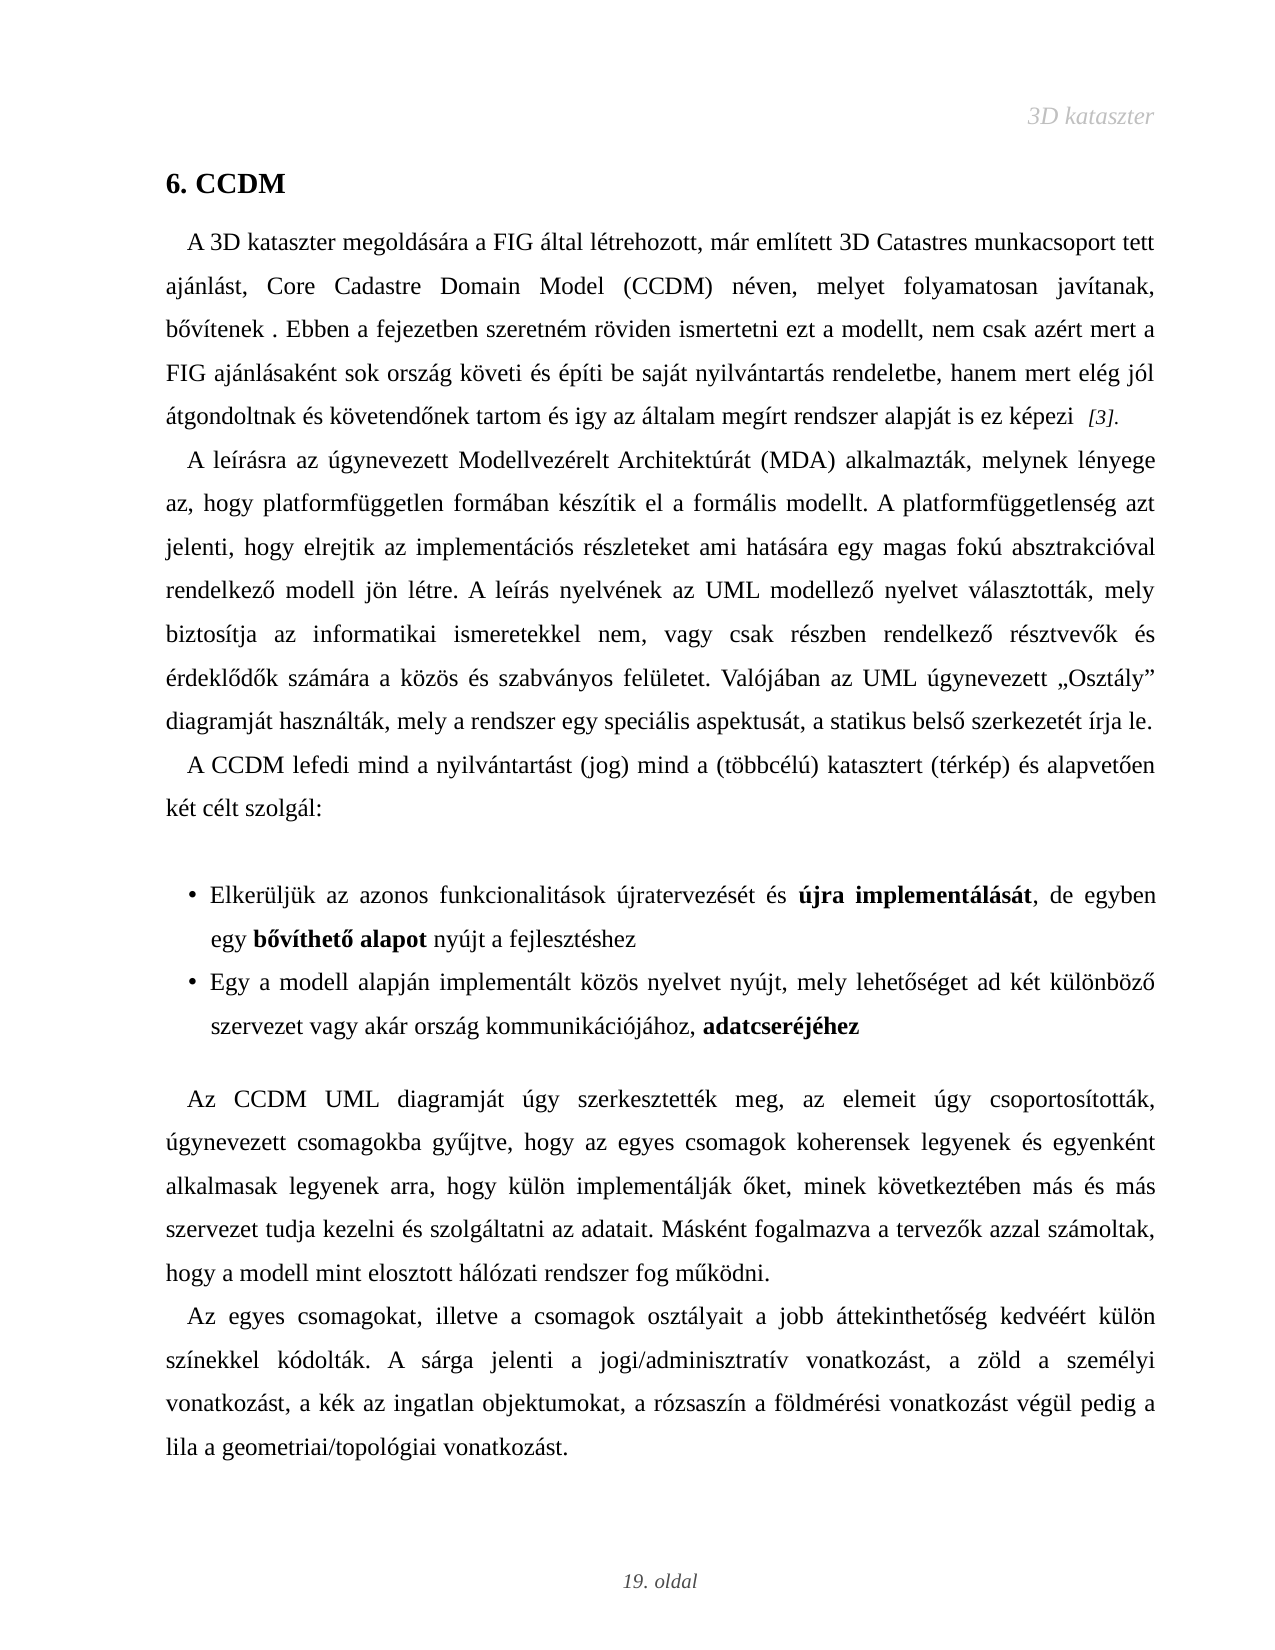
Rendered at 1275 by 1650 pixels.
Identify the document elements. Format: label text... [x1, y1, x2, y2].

subtitle CCDM [166, 167, 1156, 200]
text A CCDM lefedi mind a nyilvántartást (jog) mind a (többcélú) katasztert (térkép) és alapvetően két célt szolgál: [166, 749, 1156, 822]
text A leírásra az úgynevezett Modellvezérelt Architektúrát (MDA) alkalmazták, melynek lényege az, hogy platformfüggetlen formában készítik el a formális modellt. A platformfüggetlenség azt jelenti, hogy elrejtik az implementációs részleteket ami hatására egy magas fokú absztrakcióval rendelkező modell jön létre. A leírás nyelvének az UML modellező nyelvet választották, mely biztosítja az informatikai ismeretekkel nem, vagy csak részben rendelkező résztvevők és érdeklődők számára a közös és szabványos felületet. Valójában az UML úgynevezett „Osztály” diagramját használták, mely a rendszer egy speciális aspektusát, a statikus belső szerkezetét írja le. [166, 445, 1156, 735]
text Az CCDM UML diagramját úgy szerkesztették meg, az elemeit úgy csoportosították, úgynevezett csomagokba gyűjtve, hogy az egyes csomagok koherensek legyenek és egyenként alkalmasak legyenek arra, hogy külön implementálják őket, minek következtében más és más szervezet tudja kezelni és szolgáltatni az adatait. Másként fogalmazva a tervezők azzal számoltak, hogy a modell mint elosztott hálózati rendszer fog működni. [166, 1083, 1156, 1287]
list Elkerüljük az azonos funkcionalitások újratervezését és újra implementálását, de egyben egy bővíthető alapot nyújt a fejlesztéshez [188, 880, 1156, 953]
text A 3D kataszter megoldására a FIG által létrehozott, már említett 3D Catastres munkacsoport tett ajánlást, Core Cadastre Domain Model (CCDM) néven, melyet folyamatosan javítanak, bővítenek . Ebben a fejezetben szeretném röviden ismertetni ezt a modellt, nem csak azért mert a FIG ajánlásaként sok ország követi és építi be saját nyilvántartás rendeletbe, hanem mert elég jól átgondoltnak és követendőnek tartom és igy az általam megírt rendszer alapját is ez képezi [3]. [166, 227, 1156, 430]
text Az egyes csomagokat, illetve a csomagok osztályait a jobb áttekinthetőség kedvéért külön színekkel kódolták. A sárga jelenti a jogi/adminisztratív vonatkozást, a zöld a személyi vonatkozást, a kék az ingatlan objektumokat, a rózsaszín a földmérési vonatkozást végül pedig a lila a geometriai/topológiai vonatkozást. [166, 1301, 1156, 1461]
list Egy a modell alapján implementált közös nyelvet nyújt, mely lehetőséget ad két különböző szervezet vagy akár ország kommunikációjához, adatcseréjéhez [188, 967, 1156, 1040]
